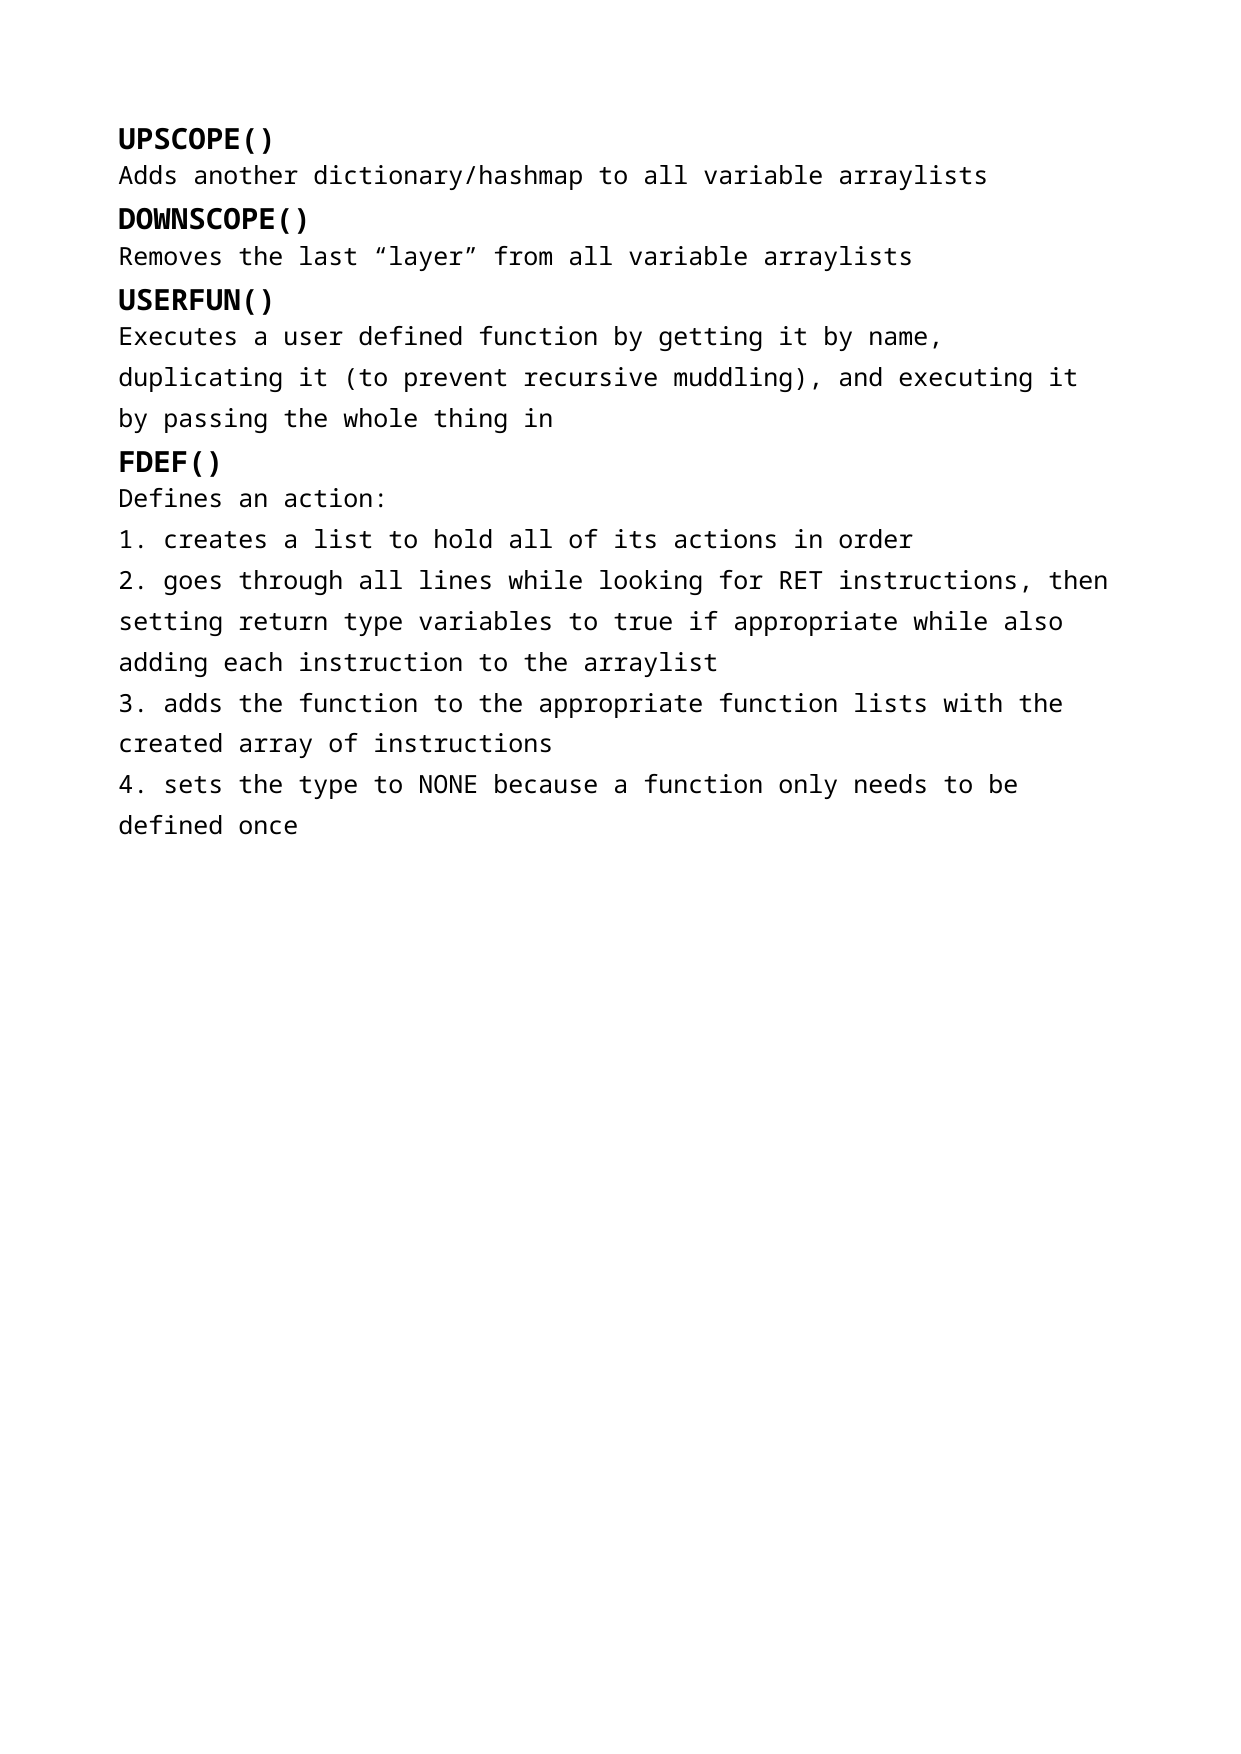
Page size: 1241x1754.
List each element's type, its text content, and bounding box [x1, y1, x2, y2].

subtitle FDEF() [118, 441, 1122, 481]
text 3. adds the function to the appropriate function lists with the created array of instructions [118, 685, 1122, 760]
subtitle UPSCOPE() [118, 118, 1122, 158]
text Removes the last “layer” from all variable arraylists [118, 238, 1122, 272]
text Adds another dictionary/hashmap to all variable arraylists [118, 158, 1122, 192]
subtitle USERFUN() [118, 279, 1122, 319]
text 2. goes through all lines while looking for RET instructions, then setting return type variables to true if appropriate while also adding each instruction to the arraylist [118, 563, 1122, 678]
text 4. sets the type to NONE because a function only needs to be defined once [118, 767, 1122, 842]
text Defines an action: [118, 481, 1122, 515]
text 1. creates a list to hold all of its actions in order [118, 522, 1122, 556]
text Executes a user defined function by getting it by name, duplicating it (to prevent recursive muddling), and executing it by passing the whole thing in [118, 319, 1122, 434]
subtitle DOWNSCOPE() [118, 199, 1122, 238]
